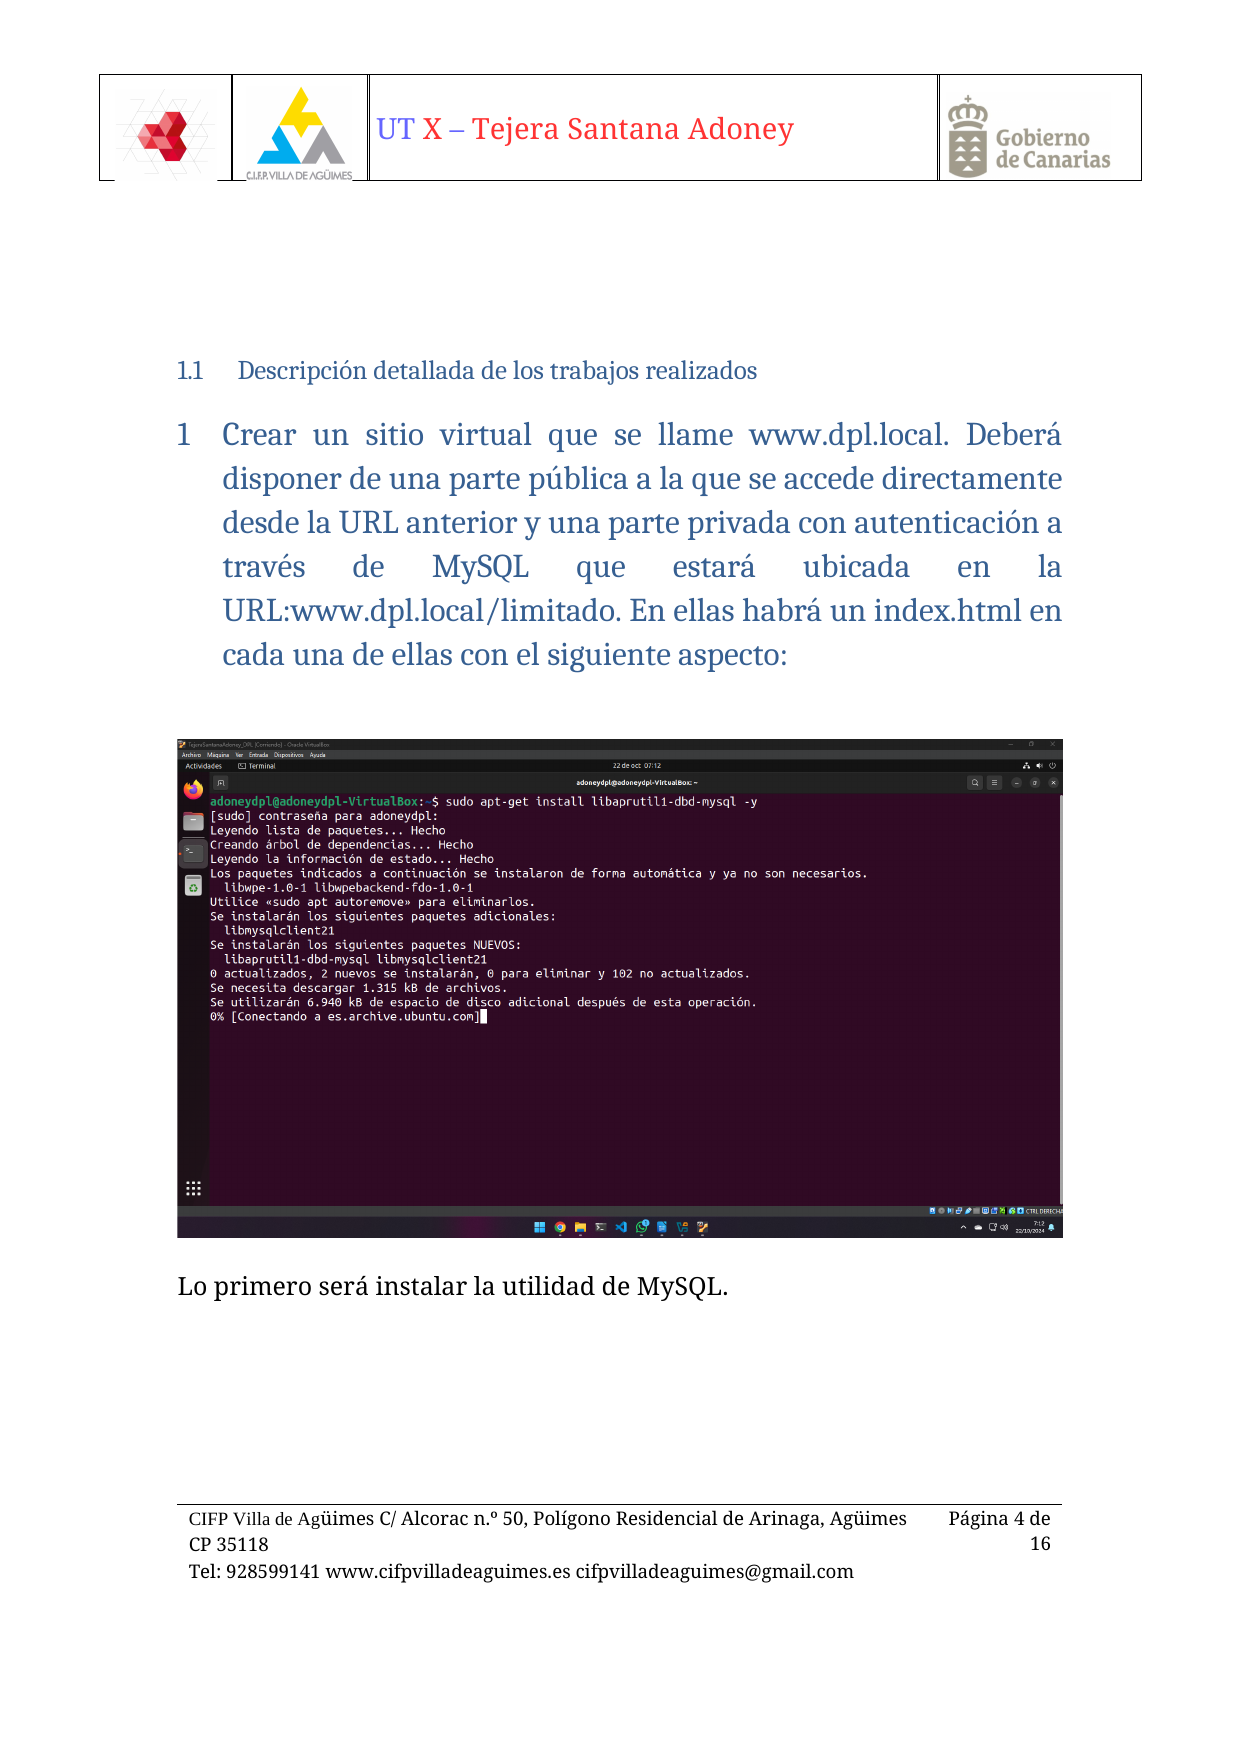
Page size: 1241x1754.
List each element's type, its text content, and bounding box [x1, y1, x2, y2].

table_header [100, 75, 231, 180]
subtitle Descripción detallada de los trabajos realizados [177, 355, 1063, 386]
picture [177, 739, 1063, 1238]
picture [246, 86, 353, 181]
picture [114, 89, 218, 181]
table_header UT X – Tejera Santana Adoney [370, 75, 937, 180]
picture [945, 92, 1112, 179]
subtitle Crear un sitio virtual que se llame www.dpl.local. Deberá disponer de una parte pública a la que se accede directamente desde la URL anterior y una parte privada con autenticación a través de MySQL que estará ubicada en la URL:www.dpl.local/limitado. En ellas habrá un index.html en cada una de ellas con el siguiente aspecto: [177, 415, 1063, 674]
table_header [233, 75, 367, 180]
text Lo primero será instalar la utilidad de MySQL. [177, 1238, 1063, 1303]
table_header [940, 75, 1141, 180]
